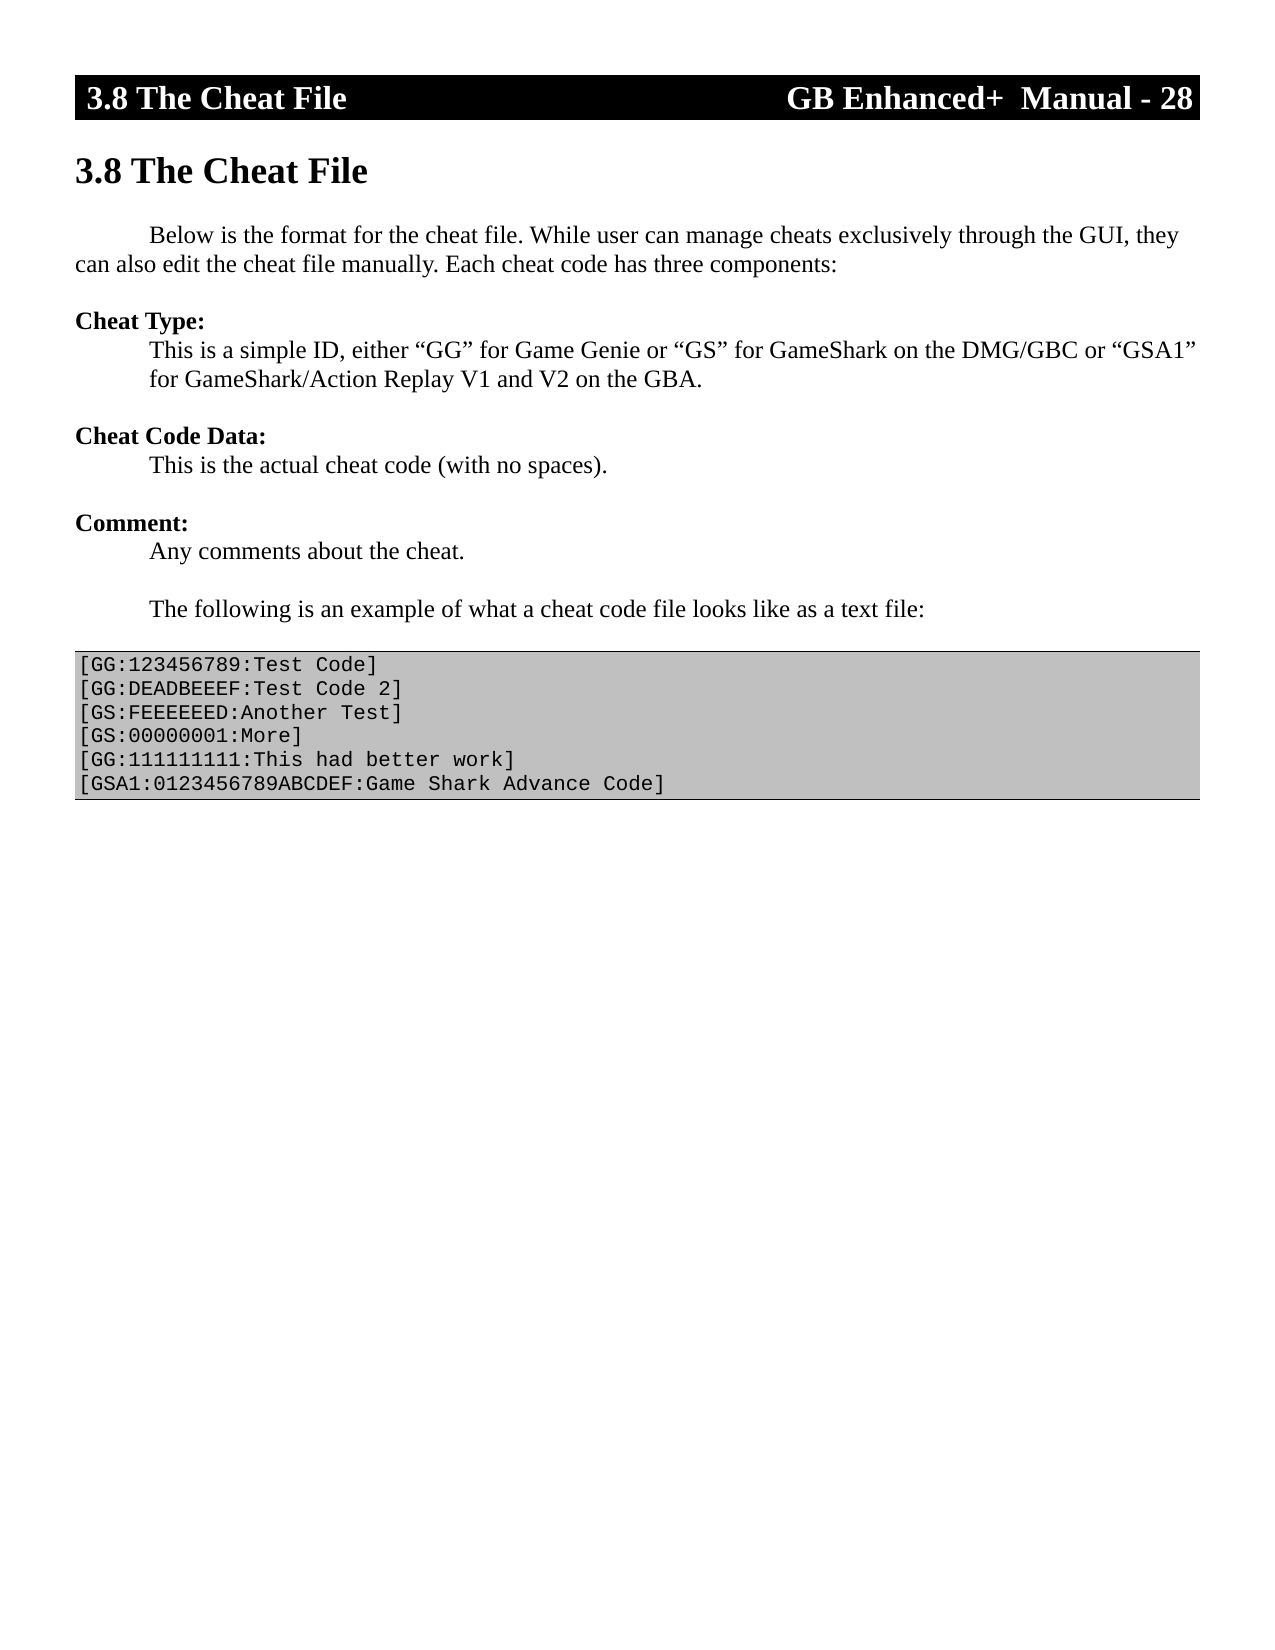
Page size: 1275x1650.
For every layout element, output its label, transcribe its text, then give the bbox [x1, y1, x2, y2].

text [GS:00000001:More] [75, 722, 1200, 746]
text The following is an example of what a cheat code file looks like as a text file: [75, 594, 1200, 623]
text Comment: [75, 508, 1200, 536]
text [GSA1:0123456789ABCDEF:Game Shark Advance Code] [75, 769, 1200, 799]
text This is a simple ID, either “GG” for Game Genie or “GS” for GameShark on the DMG/GBC or “GSA1” for GameShark/Action Replay V1 and V2 on the GBA. [75, 335, 1200, 393]
text Cheat Type: [75, 306, 1200, 335]
text Cheat Code Data: [75, 421, 1200, 450]
text 3.8 The Cheat File [75, 148, 1200, 191]
text 3.8 The Cheat File GB Enhanced+ Manual - 28 [75, 75, 1200, 119]
text [GG:123456789:Test Code] [75, 652, 1200, 675]
text [GG:DEADBEEEF:Test Code 2] [75, 675, 1200, 699]
text [GS:FEEEEEED:Another Test] [75, 699, 1200, 722]
text This is the actual cheat code (with no spaces). [75, 450, 1200, 479]
text [GG:111111111:This had better work] [75, 746, 1200, 769]
text Below is the format for the cheat file. While user can manage cheats exclusively through the GUI, they can also edit the cheat file manually. Each cheat code has three components: [75, 220, 1200, 278]
text Any comments about the cheat. [75, 536, 1200, 565]
